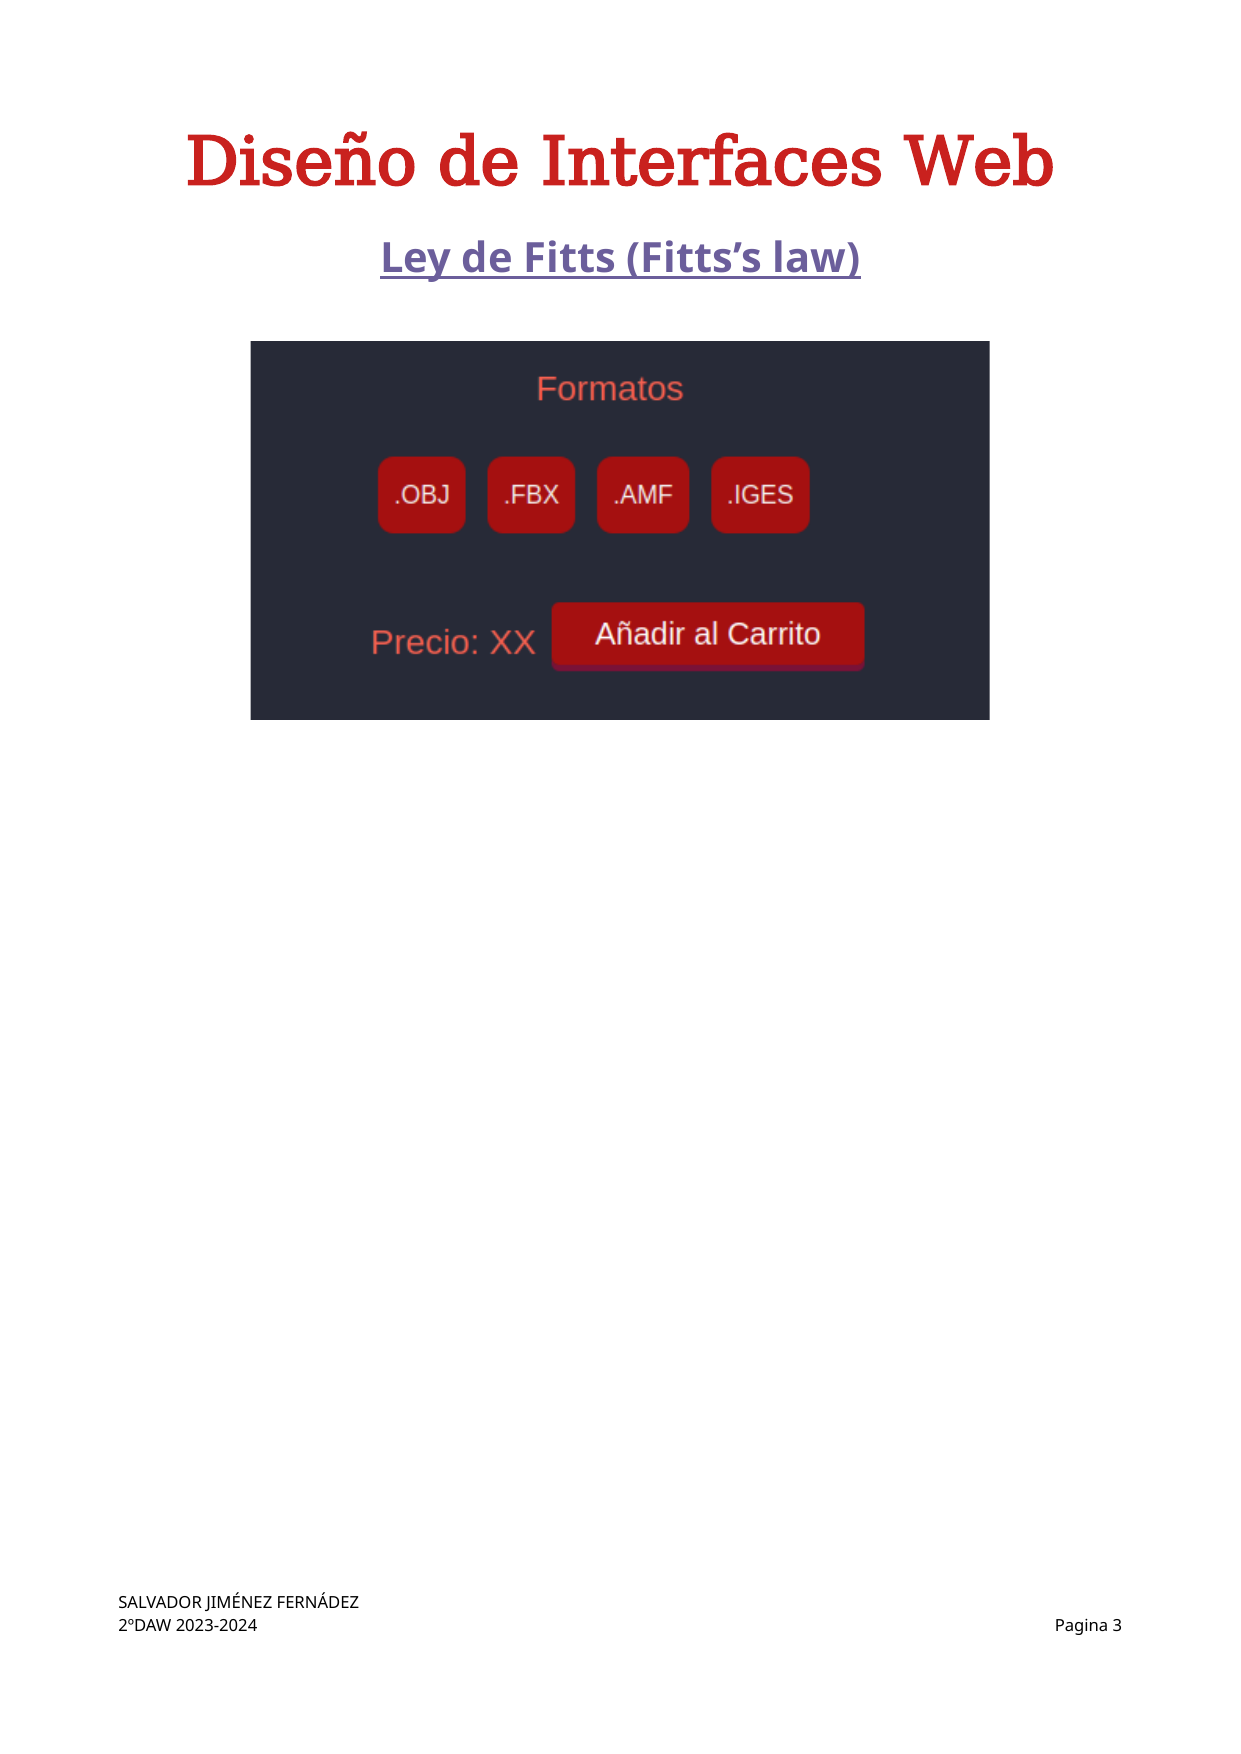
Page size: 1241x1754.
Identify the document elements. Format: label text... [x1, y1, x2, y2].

text Ley de Fitts (Fitts’s law) [118, 228, 1122, 284]
picture [250, 341, 990, 720]
